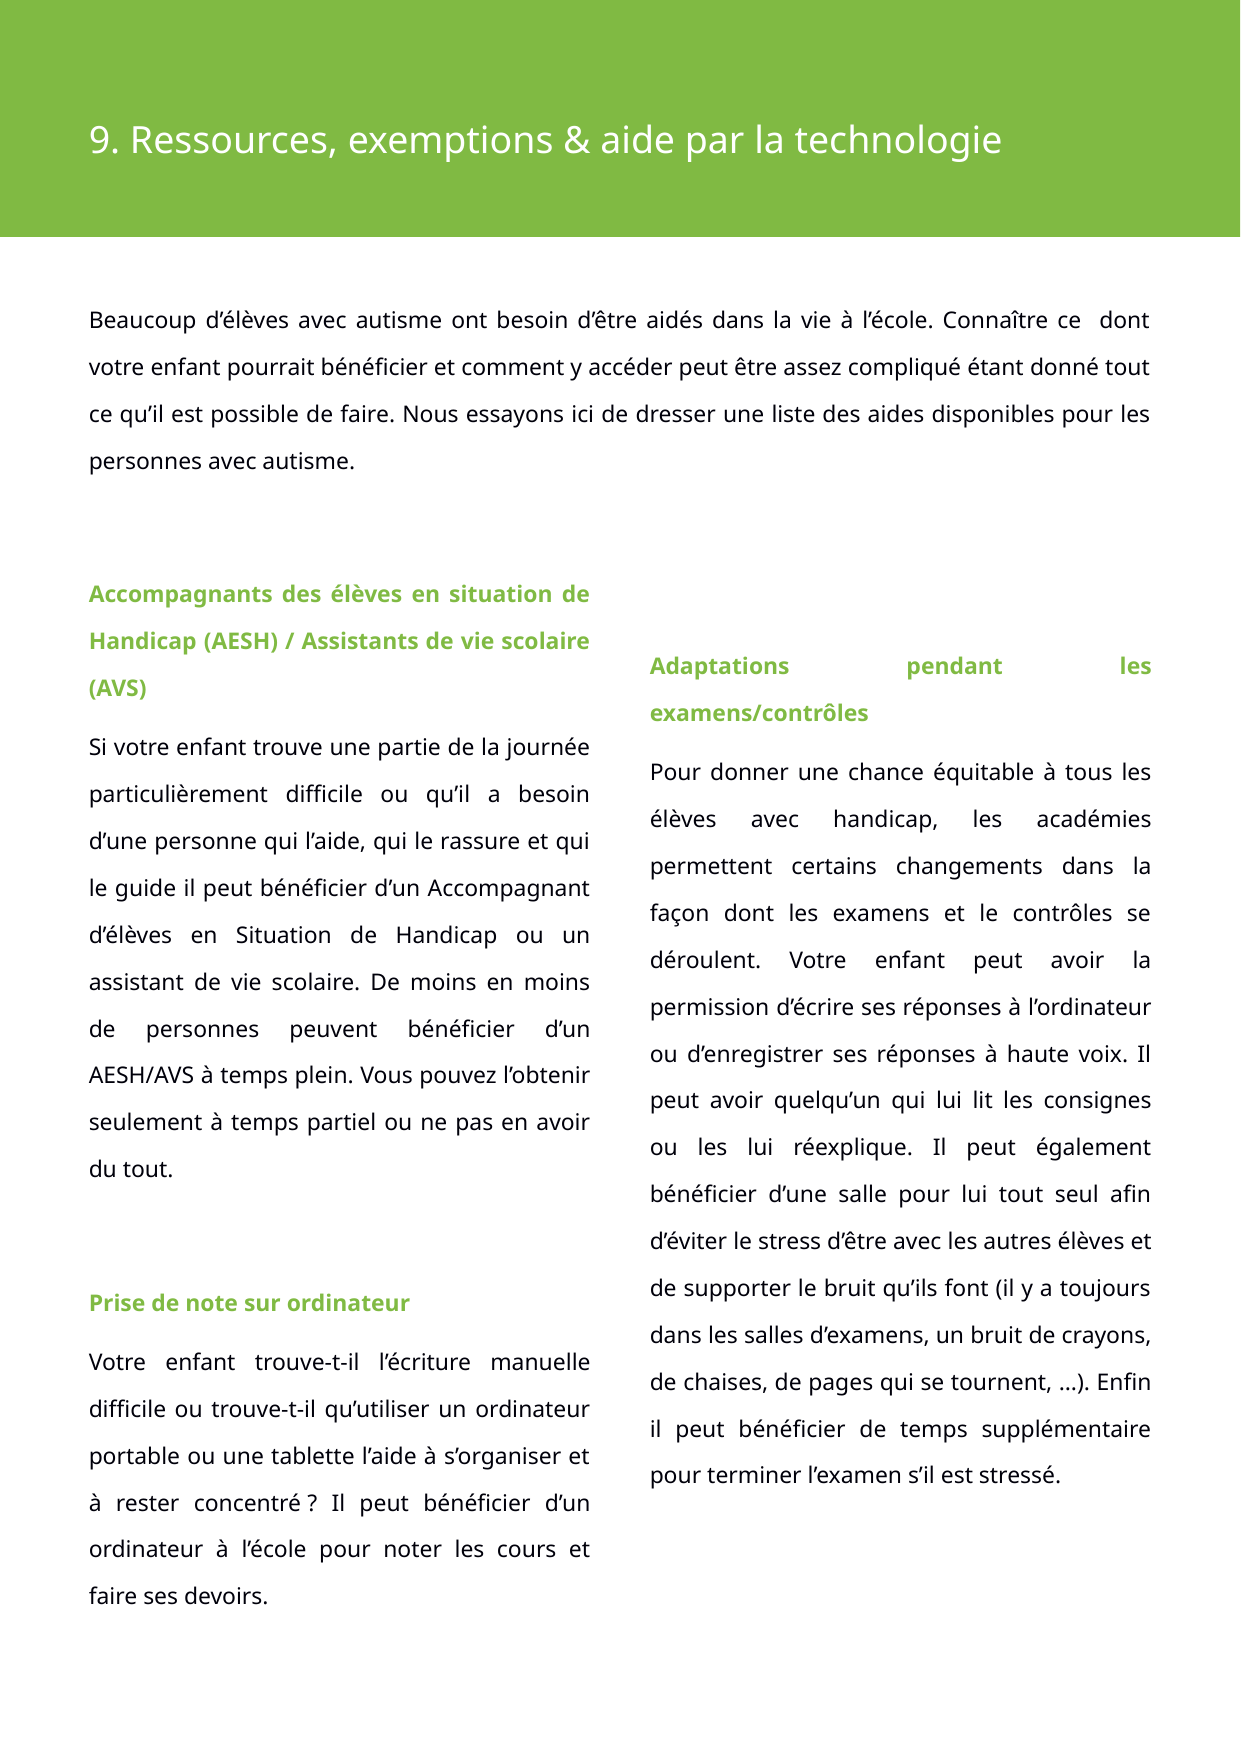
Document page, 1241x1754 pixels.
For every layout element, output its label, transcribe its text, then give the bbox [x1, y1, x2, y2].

subtitle Accompagnants des élèves en situation de Handicap (AESH) / Assistants de vie scolaire (AVS) [88, 578, 591, 703]
subtitle Adaptations pendant les examens/contrôles [649, 650, 1152, 728]
text Votre enfant trouve-t-il l’écriture manuelle difficile ou trouve-t-il qu’utiliser un ordinateur portable ou une tablette l’aide à s’organiser et à rester concentré ? Il peut bénéficier d’un ordinateur à l’école pour noter les cours et faire ses devoirs. [88, 1346, 591, 1611]
text Pour donner une chance équitable à tous les élèves avec handicap, les académies permettent certains changements dans la façon dont les examens et le contrôles se déroulent. Votre enfant peut avoir la permission d’écrire ses réponses à l’ordinateur ou d’enregistrer ses réponses à haute voix. Il peut avoir quelqu’un qui lui lit les consignes ou les lui réexplique. Il peut également bénéficier d’une salle pour lui tout seul afin d’éviter le stress d’être avec les autres élèves et de supporter le bruit qu’ils font (il y a toujours dans les salles d’examens, un bruit de crayons, de chaises, de pages qui se tournent, …). Enfin il peut bénéficier de temps supplémentaire pour terminer l’examen s’il est stressé. [649, 756, 1152, 1491]
text Si votre enfant trouve une partie de la journée particulièrement difficile ou qu’il a besoin d’une personne qui l’aide, qui le rassure et qui le guide il peut bénéficier d’un Accompagnant d’élèves en Situation de Handicap ou un assistant de vie scolaire. De moins en moins de personnes peuvent bénéficier d’un AESH/AVS à temps plein. Vous pouvez l’obtenir seulement à temps partiel ou ne pas en avoir du tout. [88, 731, 591, 1184]
subtitle Prise de note sur ordinateur [88, 1286, 591, 1318]
text Beaucoup d’élèves avec autisme ont besoin d’être aidés dans la vie à l’école. Connaître ce dont votre enfant pourrait bénéficier et comment y accéder peut être assez compliqué étant donné tout ce qu’il est possible de faire. Nous essayons ici de dresser une liste des aides disponibles pour les personnes avec autisme. [88, 304, 1152, 476]
subtitle 9. Ressources, exemptions & aide par la technologie [88, 113, 1152, 164]
